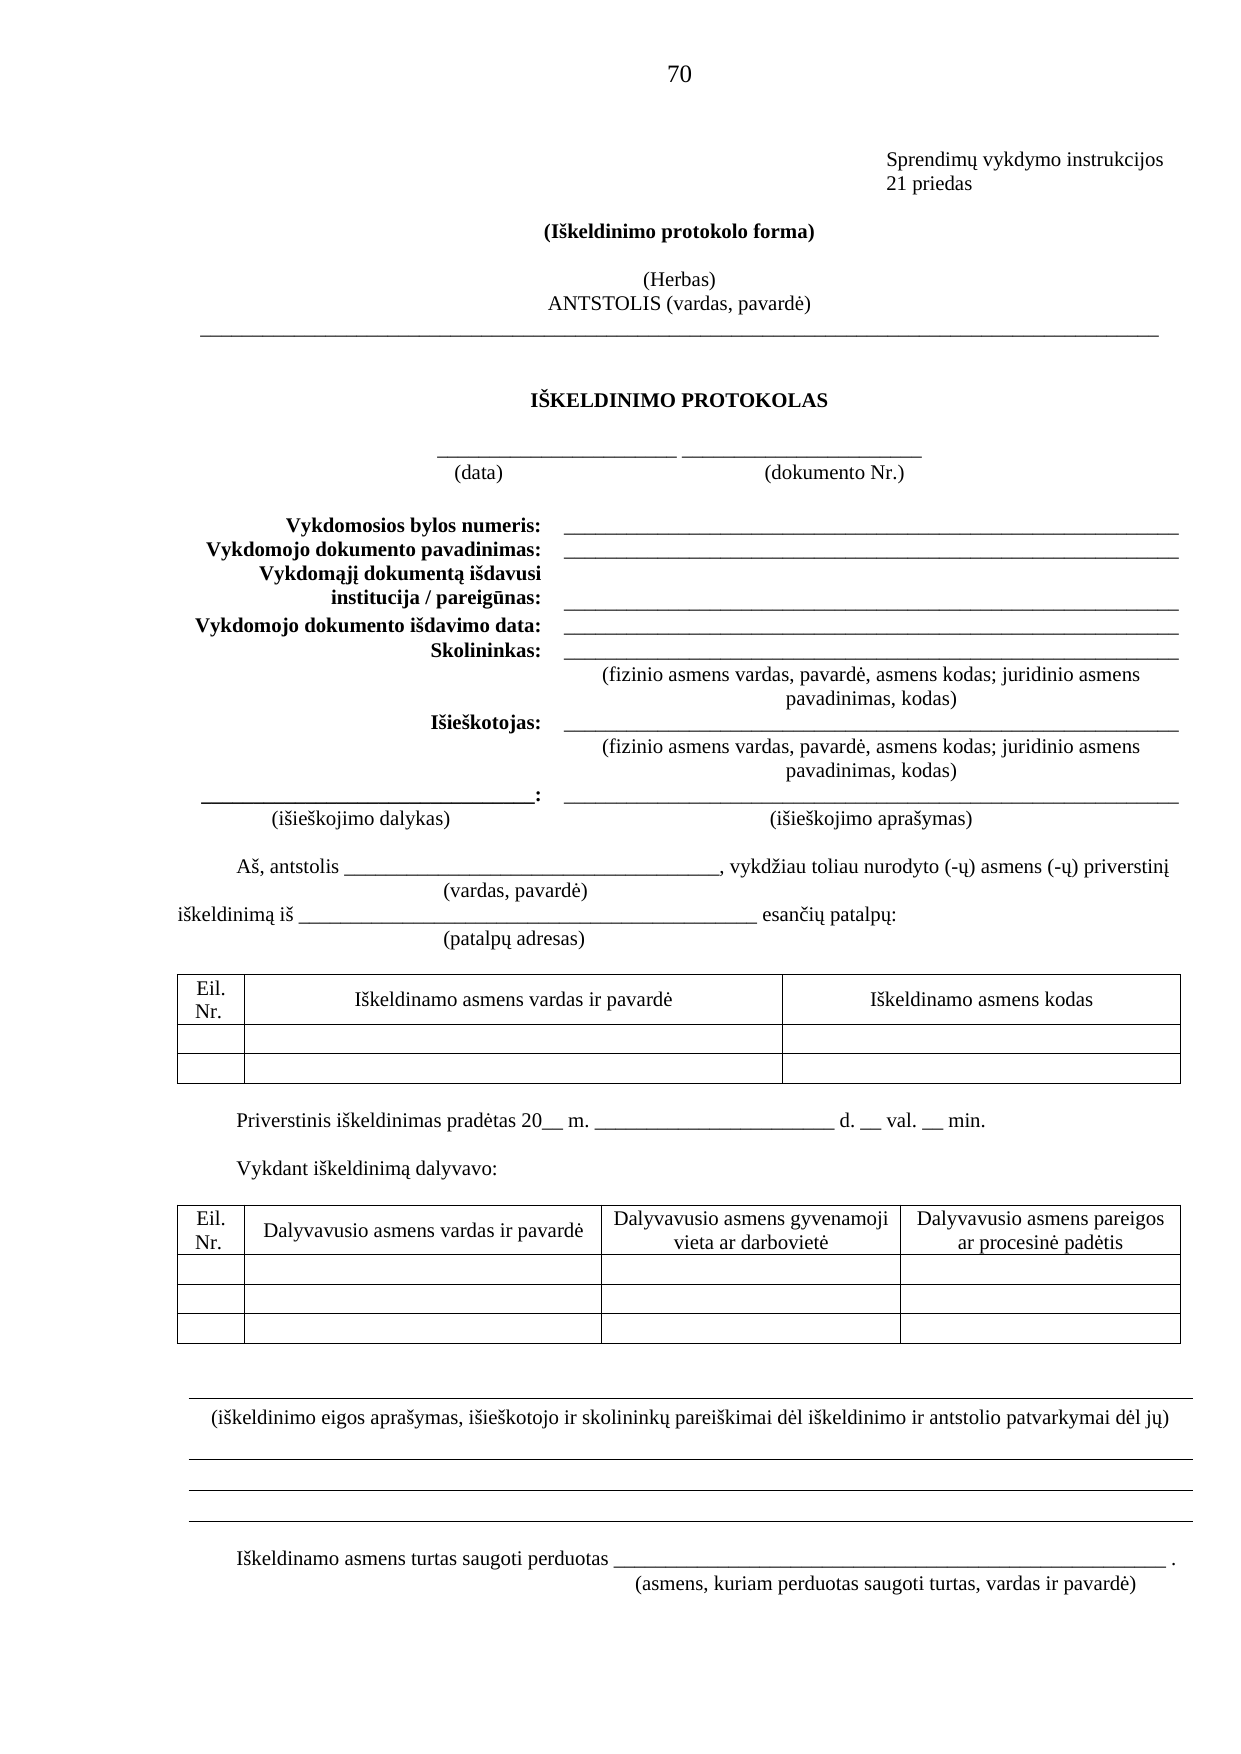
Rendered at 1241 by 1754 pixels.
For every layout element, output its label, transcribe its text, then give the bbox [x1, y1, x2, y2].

table_cell [783, 1025, 1180, 1053]
table_cell [245, 1255, 601, 1283]
table_cell Išieškotojas: [169, 710, 553, 782]
table_cell ___________________________________________________________ [553, 561, 1190, 613]
table_cell ___________________________________________________________ (išieškojimo aprašymas) [553, 782, 1190, 830]
table_cell [189, 1491, 1192, 1521]
table_header Dalyvavusio asmens vardas ir pavardė [245, 1206, 601, 1254]
text Aš, antstolis ____________________________________, vykdžiau toliau nurodyto (-ų) asmens (-ų) priverstinį [177, 854, 1181, 878]
table_cell [602, 1255, 900, 1283]
table_cell [901, 1285, 1180, 1313]
text Sprendimų vykdymo instrukcijos [177, 147, 1181, 171]
table_cell [245, 1314, 601, 1343]
table_header Iškeldinamo asmens kodas [783, 975, 1180, 1023]
text (Herbas) [177, 267, 1181, 291]
text (patalpų adresas) [177, 926, 1181, 950]
table_header Eil. Nr. [178, 1206, 244, 1254]
table_cell [245, 1054, 782, 1083]
table_cell ___________________________________________________________ [553, 537, 1190, 561]
table_header Iškeldinamo asmens vardas ir pavardė [245, 975, 782, 1023]
text 21 priedas [177, 171, 1181, 195]
table_header Dalyvavusio asmens gyvenamoji vieta ar darbovietė [602, 1206, 900, 1254]
text iškeldinimo protokolas [177, 387, 1181, 412]
text Vykdant iškeldinimą dalyvavo: [177, 1156, 1181, 1180]
table_header Dalyvavusio asmens pareigos ar procesinė padėtis [901, 1206, 1180, 1254]
table_cell ___________________________________________________________ [553, 614, 1190, 637]
table_header [189, 1368, 1192, 1398]
text Priverstinis iškeldinimas pradėtas 20__ m. _______________________ d. __ val. __ min. [177, 1108, 1181, 1132]
table_cell [189, 1460, 1192, 1490]
table_cell ___________________________________________________________ (fizinio asmens vardas, pavardė, asmens kodas; juridinio asmens pavadinimas, kodas) [553, 638, 1190, 710]
table_cell [245, 1285, 601, 1313]
table_cell [602, 1285, 900, 1313]
table_cell ________________________________: (išieškojimo dalykas) [169, 782, 553, 830]
table_header Eil. Nr. [178, 975, 244, 1023]
table_header Vykdomosios bylos numeris: [169, 513, 553, 537]
text (vardas, pavardė) [177, 878, 1181, 902]
table_cell [901, 1255, 1180, 1283]
text iškeldinimą iš ____________________________________________ esančių patalpų: [177, 902, 1181, 926]
table_cell Vykdomojo dokumento išdavimo data: [169, 614, 553, 637]
table_cell [178, 1285, 244, 1313]
table_cell [901, 1314, 1180, 1343]
table_cell ___________________________________________________________ (fizinio asmens vardas, pavardė, asmens kodas; juridinio asmens pavadinimas, kodas) [553, 710, 1190, 782]
table_cell (iškeldinimo eigos aprašymas, išieškotojo ir skolininkų pareiškimai dėl iškeldinimo ir antstolio patvarkymai dėl jų) [189, 1399, 1192, 1429]
text (Iškeldinimo protokolo forma) [177, 219, 1181, 243]
table_cell [178, 1314, 244, 1343]
text _______________________ _______________________ [177, 436, 1181, 460]
text ANTSTOLIS (vardas, pavardė) [177, 291, 1181, 315]
table_cell Vykdomąjį dokumentą išdavusi institucija / pareigūnas: [169, 561, 553, 613]
text ____________________________________________________________________________________________ [177, 315, 1181, 339]
table_cell [245, 1025, 782, 1053]
table_cell [602, 1314, 900, 1343]
table_cell [178, 1255, 244, 1283]
text (data) (dokumento Nr.) [177, 460, 1181, 484]
text (asmens, kuriam perduotas saugoti turtas, vardas ir pavardė) [177, 1570, 1181, 1594]
table_cell [178, 1054, 244, 1083]
table_cell [178, 1025, 244, 1053]
table_cell Skolininkas: [169, 638, 553, 710]
table_cell [783, 1054, 1180, 1083]
table_cell Vykdomojo dokumento pavadinimas: [169, 537, 553, 561]
table_header ___________________________________________________________ [553, 513, 1190, 537]
table_cell [189, 1429, 1192, 1459]
text Iškeldinamo asmens turtas saugoti perduotas _____________________________________________________ . [177, 1546, 1181, 1570]
